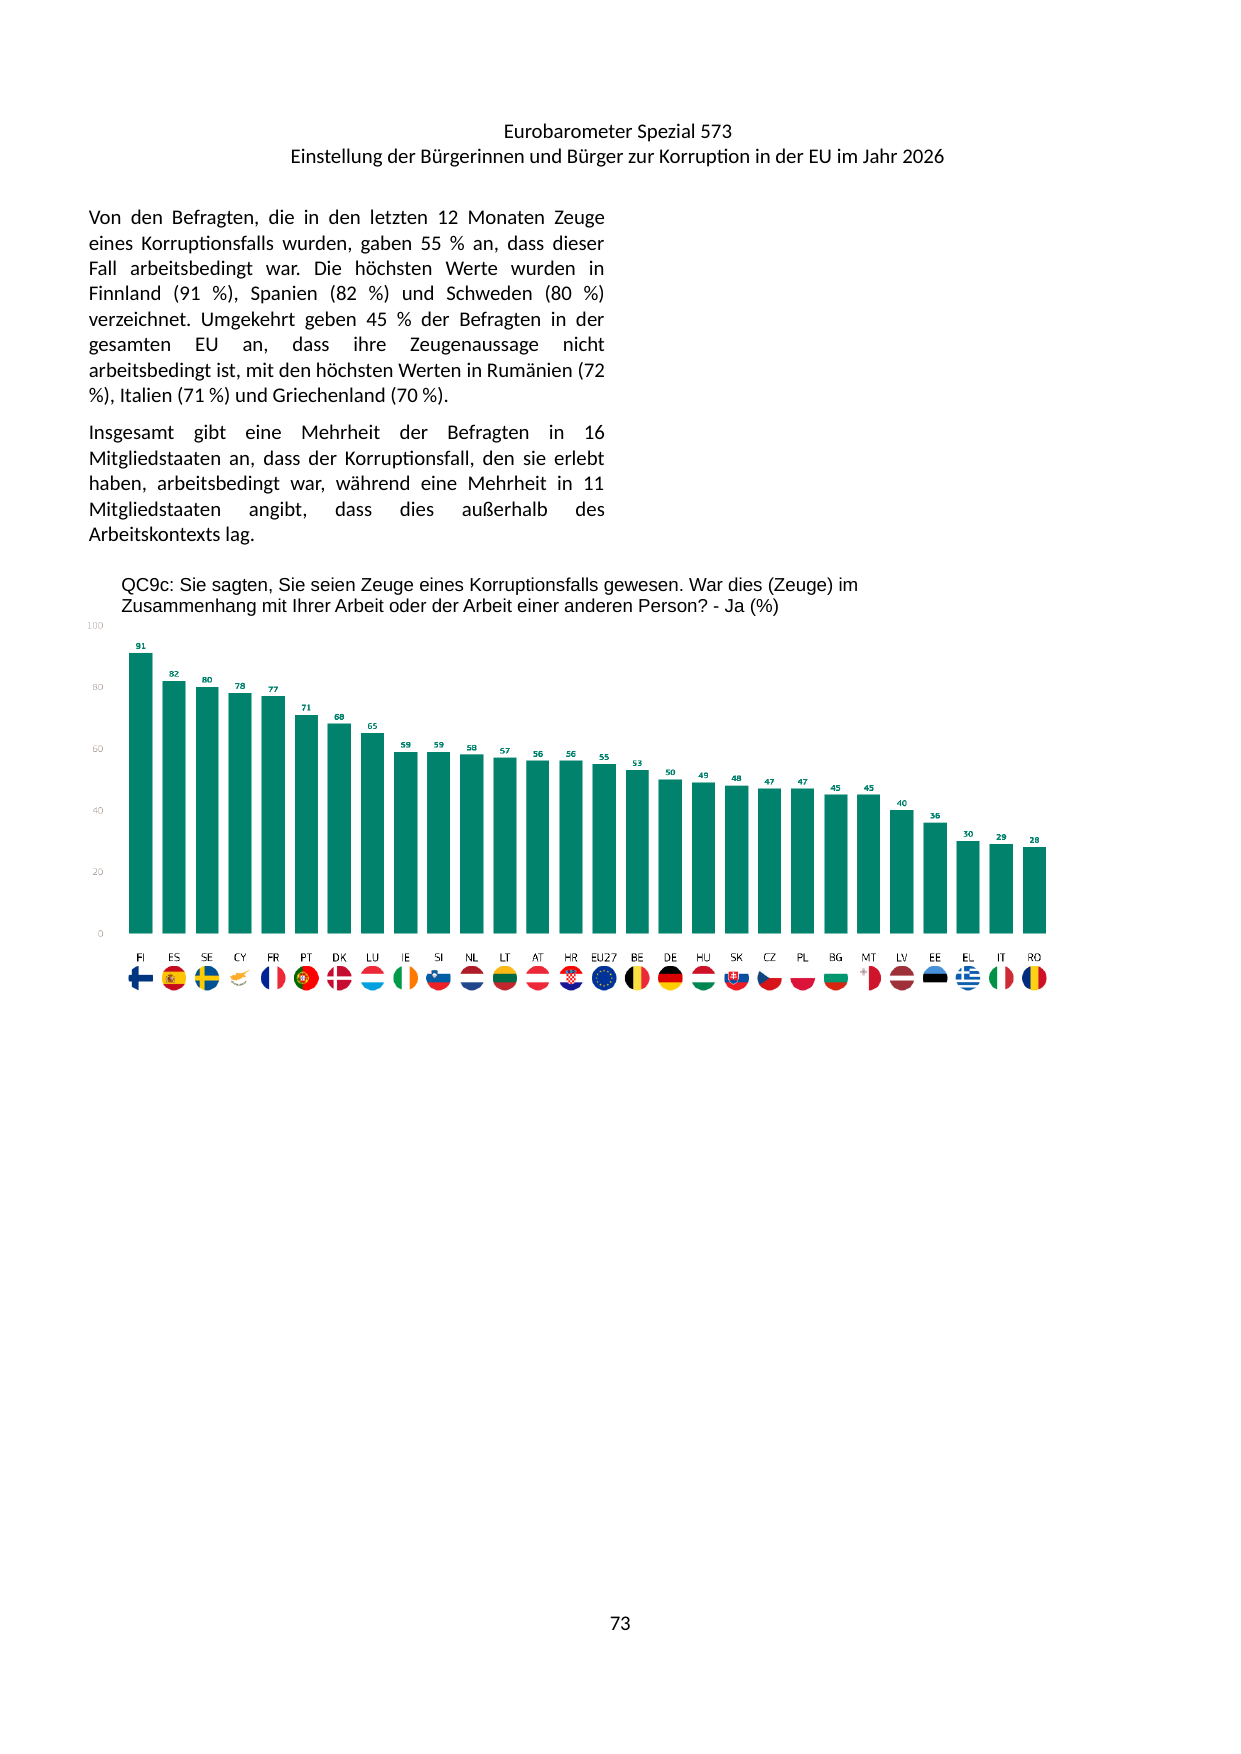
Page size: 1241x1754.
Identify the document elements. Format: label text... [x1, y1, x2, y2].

text Insgesamt gibt eine Mehrheit der Befragten in 16 Mitgliedstaaten an, dass der Korruptionsfall, den sie erlebt haben, arbeitsbedingt war, während eine Mehrheit in 11 Mitgliedstaaten angibt, dass dies außerhalb des Arbeitskontexts lag. [88, 419, 605, 547]
text Von den Befragten, die in den letzten 12 Monaten Zeuge eines Korruptionsfalls wurden, gaben 55 % an, dass dieser Fall arbeitsbedingt war. Die höchsten Werte wurden in Finnland (91 %), Spanien (82 %) und Schweden (80 %) verzeichnet. Umgekehrt geben 45 % der Befragten in der gesamten EU an, dass ihre Zeugenaussage nicht arbeitsbedingt ist, mit den höchsten Werten in Rumänien (72 %), Italien (71 %) und Griechenland (70 %). [88, 204, 605, 408]
picture [88, 590, 1052, 999]
